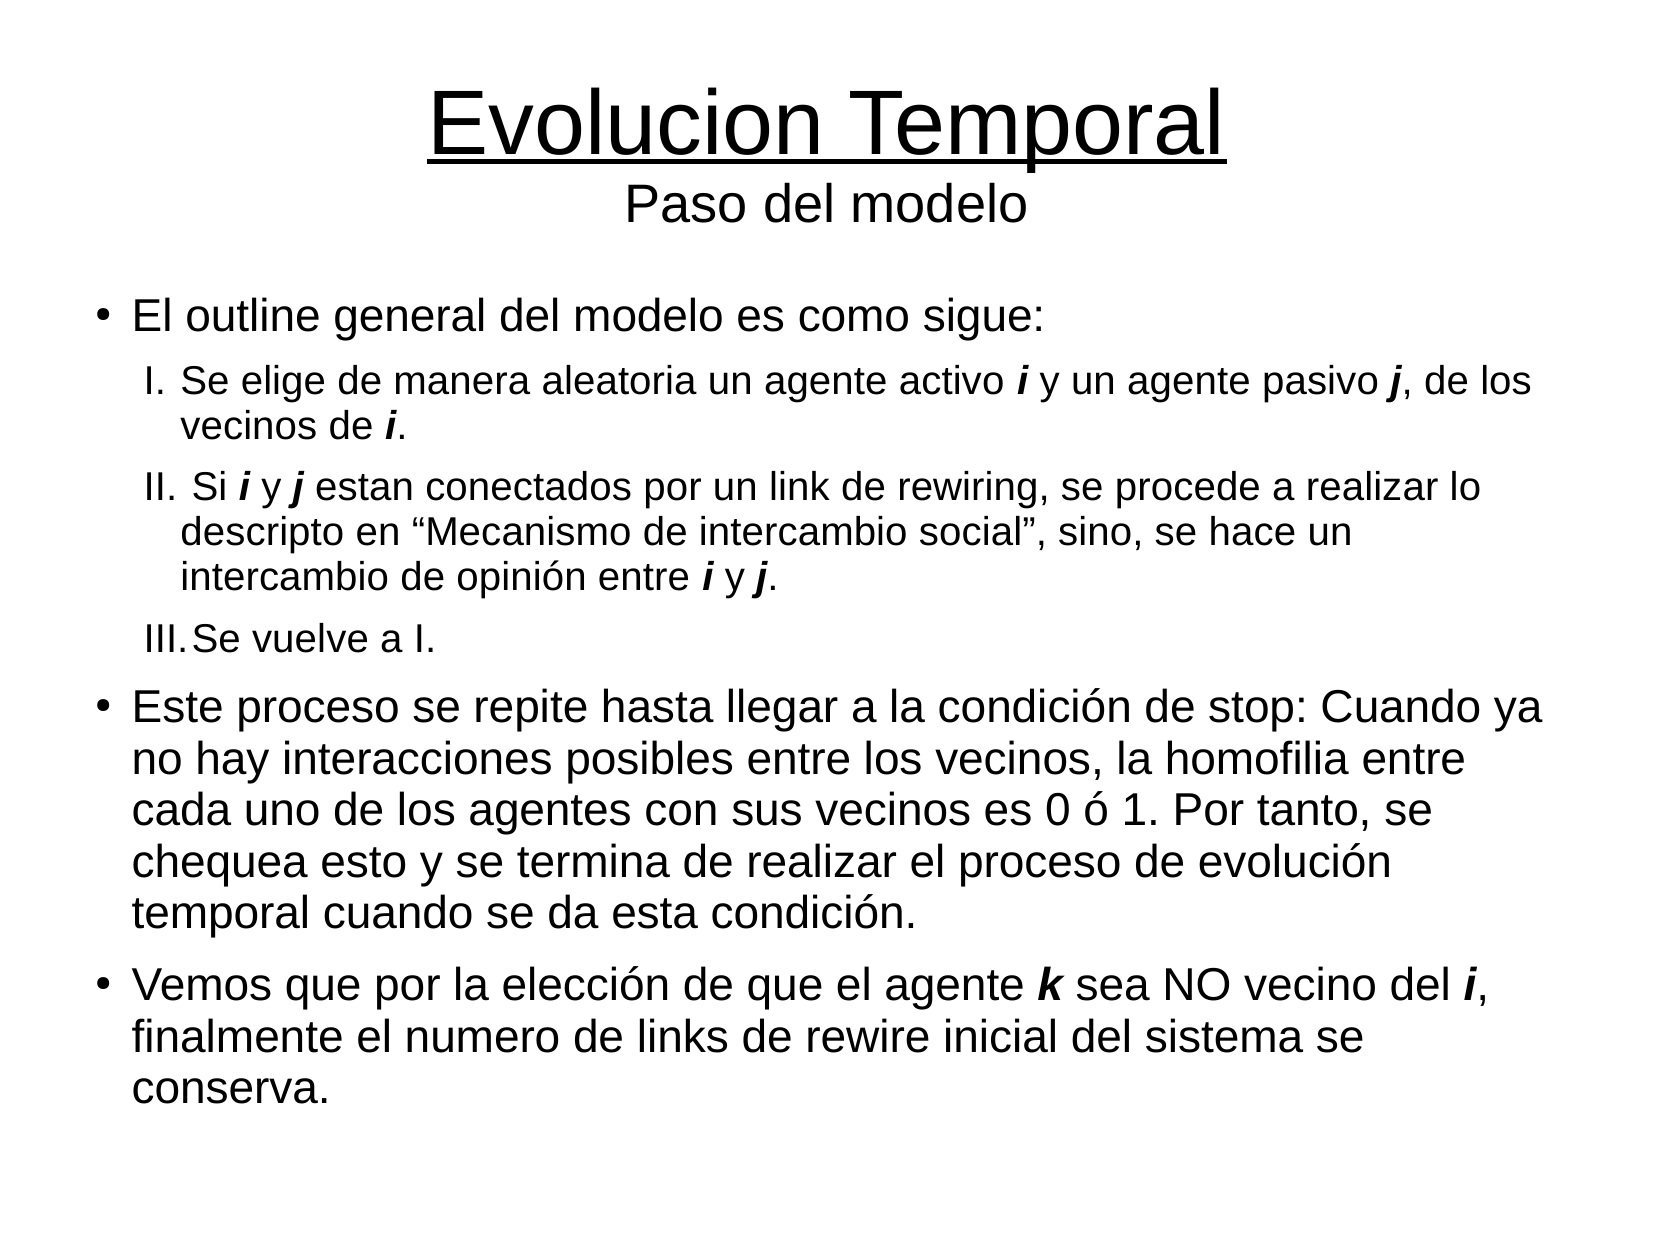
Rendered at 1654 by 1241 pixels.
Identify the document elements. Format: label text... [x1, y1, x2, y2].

title Evolucion Temporal Paso del modelo [82, 49, 1571, 257]
list El outline general del modelo es como sigue: Se elige de manera aleatoria un agente activo i y un agente pasivo j, de los vecinos de i. Si i y j estan conectados por un link de rewiring, se procede a realizar lo descripto en “Mecanismo de intercambio social”, sino, se hace un intercambio de opinión entre i y j. Se vuelve a I. Este proceso se repite hasta llegar a la condición de stop: Cuando ya no hay interacciones posibles entre los vecinos, la homofilia entre cada uno de los agentes con sus vecinos es 0 ó 1. Por tanto, se chequea esto y se termina de realizar el proceso de evolución temporal cuando se da esta condición. Vemos que por la elección de que el agente k sea NO vecino del i, finalmente el numero de links de rewire inicial del sistema se conserva. [82, 290, 1571, 1126]
